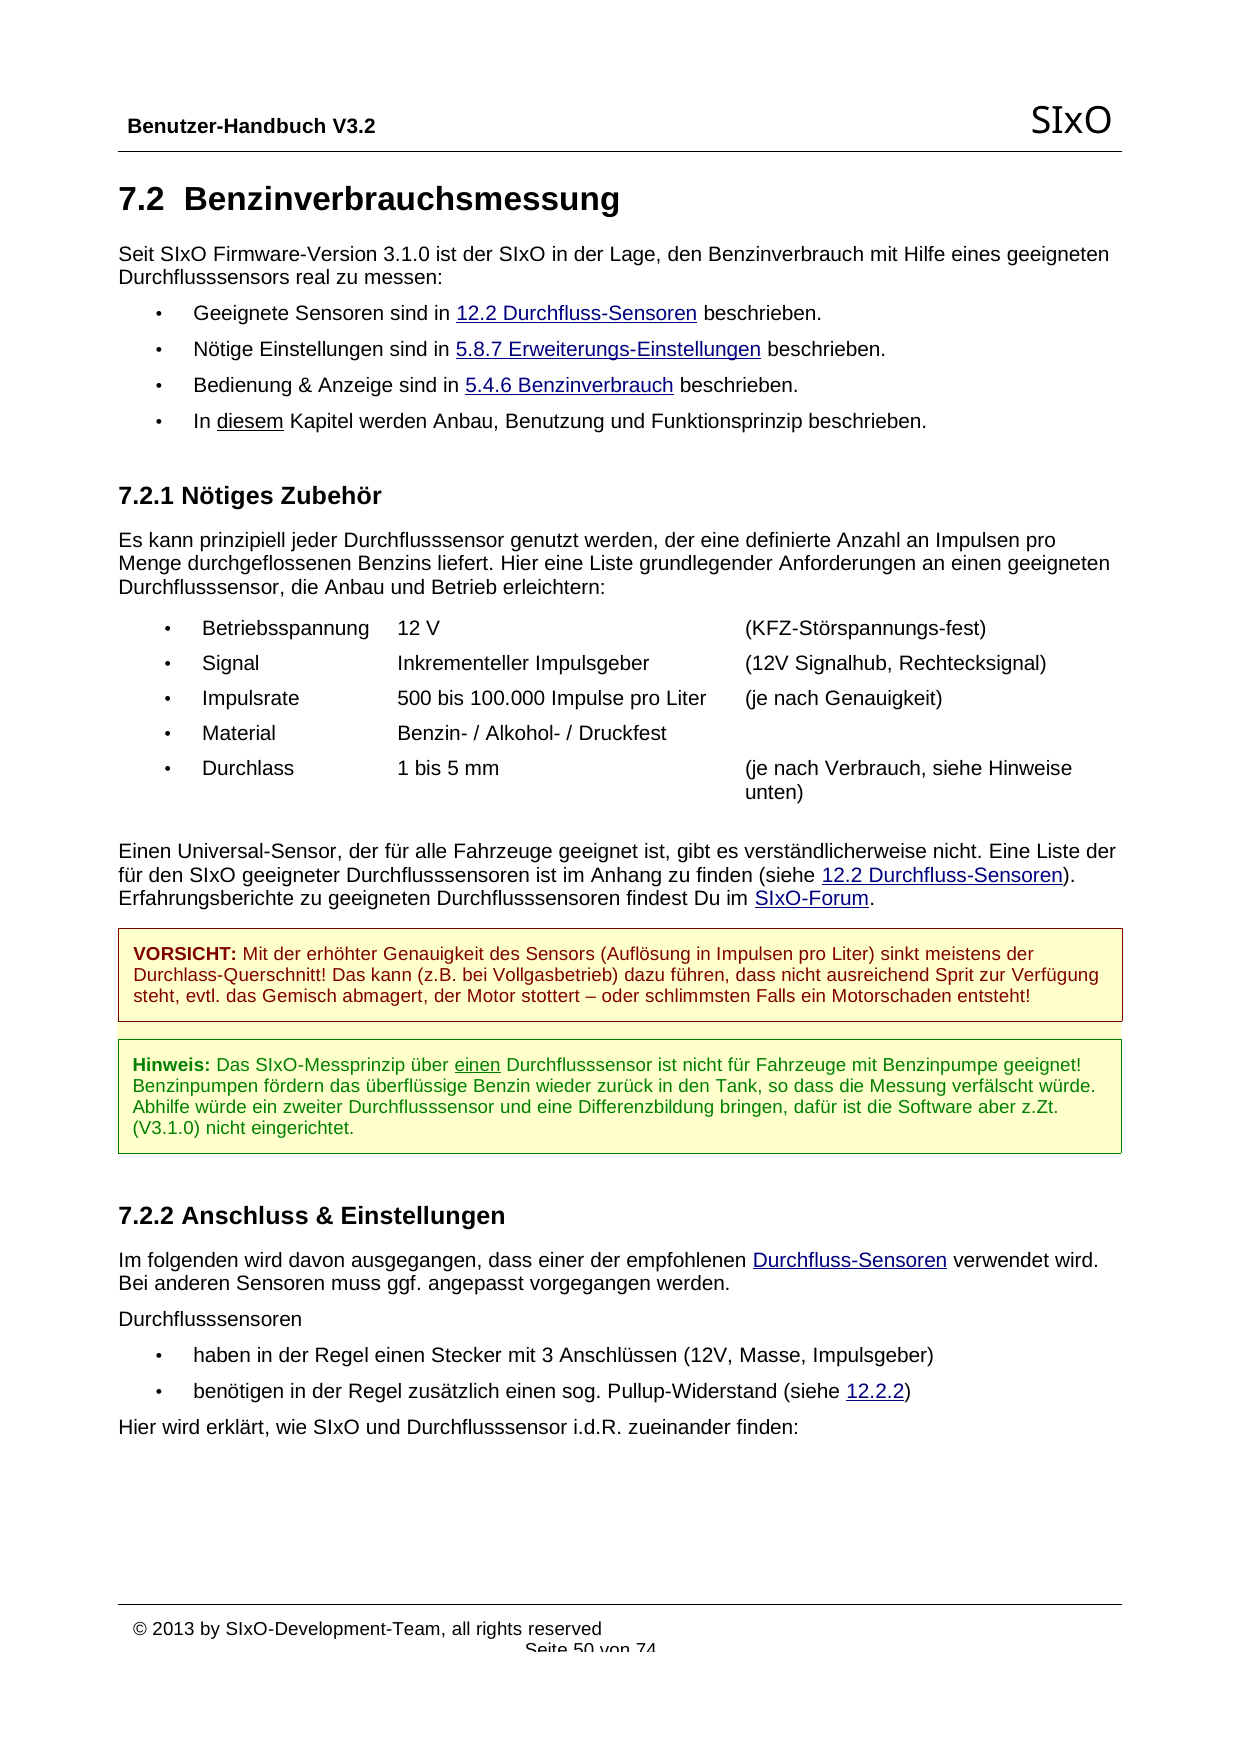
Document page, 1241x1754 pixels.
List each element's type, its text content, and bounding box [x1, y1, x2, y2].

text Hier wird erklärt, wie SIxO und Durchflusssensor i.d.R. zueinander finden: [118, 1416, 1122, 1439]
text VORSICHT: Mit der erhöhter Genauigkeit des Sensors (Auflösung in Impulsen pro Liter) sinkt meistens der Durchlass-Querschnitt! Das kann (z.B. bei Vollgasbetrieb) dazu führen, dass nicht ausreichend Sprit zur Verfügung steht, evtl. das Gemisch abmagert, der Motor stottert – oder schlimmsten Falls ein Motorschaden entsteht! [119, 929, 1122, 1021]
text Seit SIxO Firmware-Version 3.1.0 ist der SIxO in der Lage, den Benzinverbrauch mit Hilfe eines geeigneten Durchflusssensors real zu messen: [118, 242, 1122, 289]
table_header (KFZ-Störspannungs-fest) [739, 611, 1122, 646]
table_cell 500 bis 100.000 Impulse pro Liter [391, 681, 739, 716]
list Geeignete Sensoren sind in 12.2 Durchfluss-Sensoren beschrieben. [156, 302, 1122, 325]
list Bedienung & Anzeige sind in 5.4.6 Benzinverbrauch beschrieben. [156, 374, 1122, 397]
table_cell [739, 716, 1122, 751]
table_header Betriebsspannung [121, 611, 391, 646]
text Es kann prinzipiell jeder Durchflusssensor genutzt werden, der eine definierte Anzahl an Impulsen pro Menge durchgeflossenen Benzins liefert. Hier eine Liste grundlegender Anforderungen an einen geeigneten Durchflusssensor, die Anbau und Betrieb erleichtern: [118, 528, 1122, 599]
text Hinweis: Das SIxO-Messprinzip über einen Durchflusssensor ist nicht für Fahrzeuge mit Benzinpumpe geeignet! Benzinpumpen fördern das überflüssige Benzin wieder zurück in den Tank, so dass die Messung verfälscht würde. Abhilfe würde ein zweiter Durchflusssensor und eine Differenzbildung bringen, dafür ist die Software aber z.Zt. (V3.1.0) nicht eingerichtet. [119, 1040, 1121, 1153]
table_cell Signal [121, 646, 391, 681]
table_cell Durchlass [121, 751, 391, 810]
text Durchflusssensoren [118, 1308, 1122, 1331]
list haben in der Regel einen Stecker mit 3 Anschlüssen (12V, Masse, Impulsgeber) [156, 1344, 1122, 1367]
list Nötige Einstellungen sind in 5.8.7 Erweiterungs-Einstellungen beschrieben. [156, 338, 1122, 361]
subtitle Benzinverbrauchsmessung [118, 180, 1122, 218]
subtitle Anschluss & Einstellungen [118, 1202, 1122, 1230]
table_cell Inkrementeller Impulsgeber [391, 646, 739, 681]
text Im folgenden wird davon ausgegangen, dass einer der empfohlenen Durchfluss-Sensoren verwendet wird. Bei anderen Sensoren muss ggf. angepasst vorgegangen werden. [118, 1248, 1122, 1295]
table_cell 1 bis 5 mm [391, 751, 739, 810]
table_cell Impulsrate [121, 681, 391, 716]
table_header 12 V [391, 611, 739, 646]
list benötigen in der Regel zusätzlich einen sog. Pullup-Widerstand (siehe 12.2.2) [156, 1380, 1122, 1403]
subtitle Nötiges Zubehör [118, 482, 1122, 510]
table_cell (je nach Genauigkeit) [739, 681, 1122, 716]
table_cell Material [121, 716, 391, 751]
table_cell Benzin- / Alkohol- / Druckfest [391, 716, 739, 751]
text Einen Universal-Sensor, der für alle Fahrzeuge geeignet ist, gibt es verständlicherweise nicht. Eine Liste der für den SIxO geeigneter Durchflusssensoren ist im Anhang zu finden (siehe 12.2 Durchfluss-Sensoren). Erfahrungsberichte zu geeigneten Durchflusssensoren findest Du im SIxO-Forum. [118, 840, 1122, 910]
table_cell (je nach Verbrauch, siehe Hinweise unten) [739, 751, 1122, 810]
list In diesem Kapitel werden Anbau, Benutzung und Funktionsprinzip beschrieben. [156, 410, 1122, 433]
table_cell (12V Signalhub, Rechtecksignal) [739, 646, 1122, 681]
